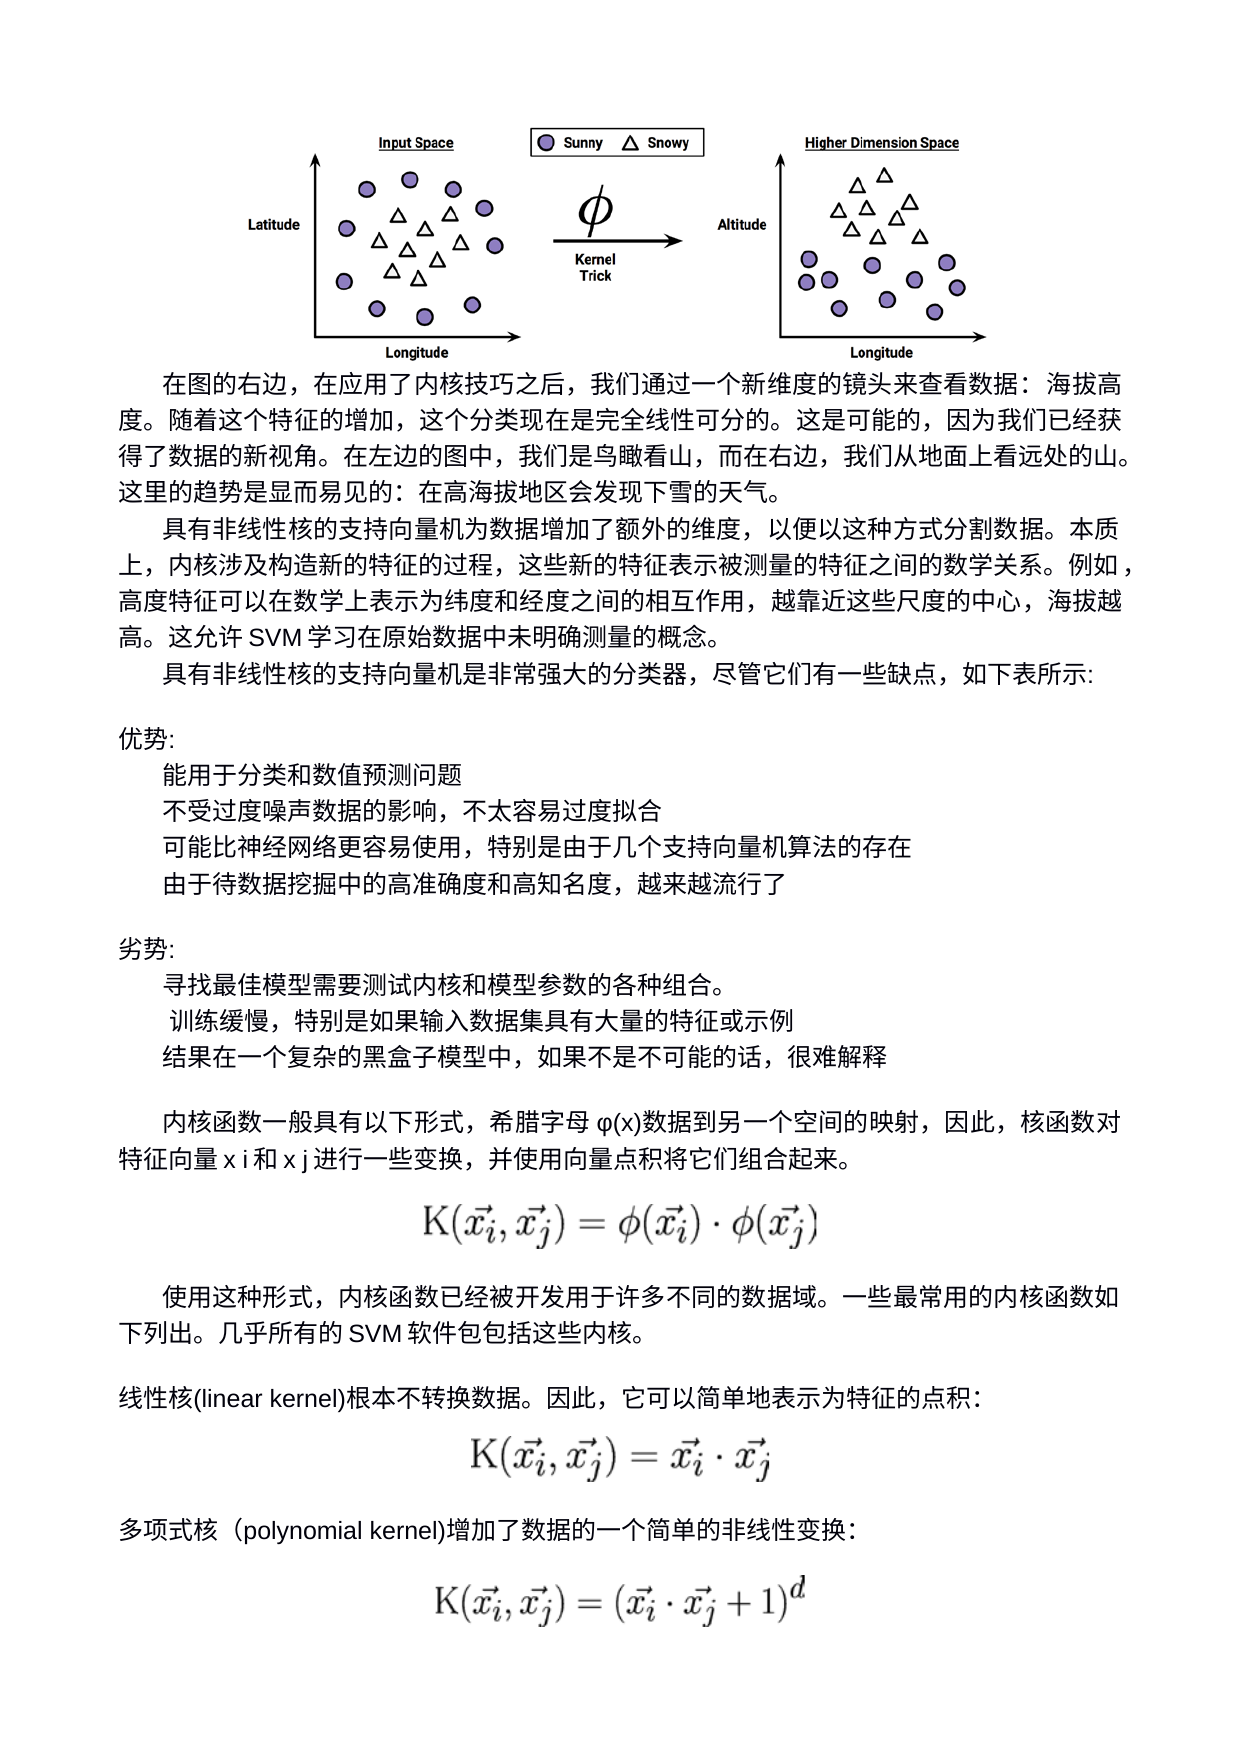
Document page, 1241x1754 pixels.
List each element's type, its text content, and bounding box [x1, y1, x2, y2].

text 训练缓慢，特别是如果输入数据集具有大量的特征或示例 [118, 1002, 1122, 1038]
text 寻找最佳模型需要测试内核和模型参数的各种组合。 [118, 965, 1122, 1002]
text 在图的右边，在应用了内核技巧之后，我们通过一个新维度的镜头来查看数据：海拔高度。随着这个特征的增加，这个分类现在是完全线性可分的。这是可能的，因为我们已经获得了数据的新视角。在左边的图中，我们是鸟瞰看山，而在右边，我们从地面上看远处的山。 [118, 364, 1122, 473]
text 线性核(linear kernel)根本不转换数据。因此，它可以简单地表示为特征的点积： [118, 1378, 1122, 1415]
text 由于待数据挖掘中的高准确度和高知名度，越来越流行了 [118, 864, 1122, 900]
text 这里的趋势是显而易见的：在高海拔地区会发现下雪的天气。 [118, 473, 1122, 509]
text 使用这种形式，内核函数已经被开发用于许多不同的数据域。一些最常用的内核函数如下列出。几乎所有的SVM软件包包括这些内核。 [118, 1277, 1122, 1350]
text 劣势: [118, 929, 1122, 965]
text 内核函数一般具有以下形式，希腊字母φ(x)数据到另一个空间的映射，因此，核函数对特征向量x i和x j进行一些变换，并使用向量点积将它们组合起来。 [118, 1103, 1122, 1175]
text 优势: [118, 719, 1122, 755]
text 能用于分类和数值预测问题 [118, 755, 1122, 792]
text 可能比神经网络更容易使用，特别是由于几个支持向量机算法的存在 [118, 828, 1122, 864]
text 不受过度噪声数据的影响，不太容易过度拟合 [118, 792, 1122, 828]
text 具有非线性核的支持向量机为数据增加了额外的维度，以便以这种方式分割数据。本质上，内核涉及构造新的特征的过程，这些新的特征表示被测量的特征之间的数学关系。例如，高度特征可以在数学上表示为纬度和经度之间的相互作用，越靠近这些尺度的中心，海拔越高。这允许SVM学习在原始数据中未明确测量的概念。 [118, 509, 1122, 654]
text 多项式核（polynomial kernel)增加了数据的一个简单的非线性变换： [118, 1511, 1122, 1547]
text 结果在一个复杂的黑盒子模型中，如果不是不可能的话，很难解释 [118, 1038, 1122, 1074]
text 具有非线性核的支持向量机是非常强大的分类器，尽管它们有一些缺点，如下表所示: [118, 654, 1122, 690]
